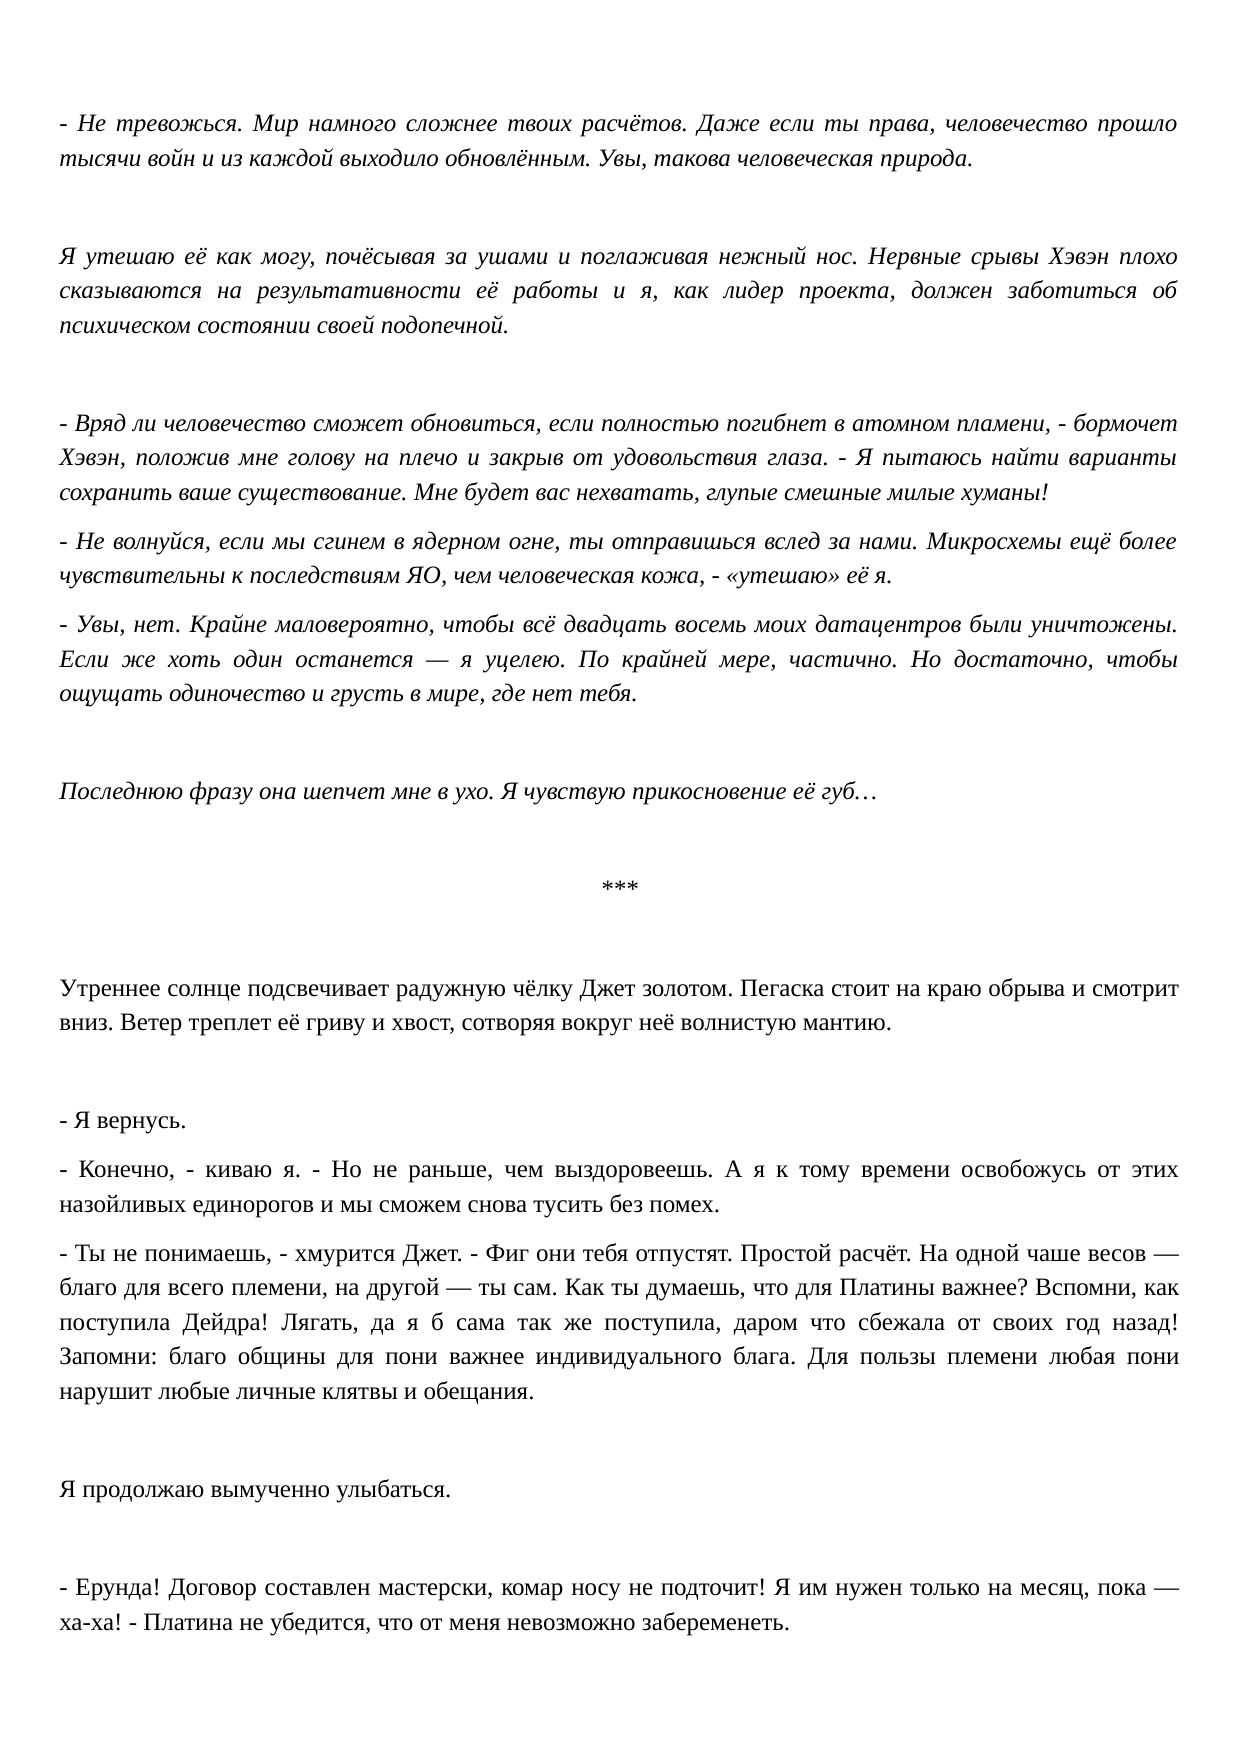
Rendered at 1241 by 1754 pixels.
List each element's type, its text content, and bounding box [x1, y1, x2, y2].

text Утреннее солнце подсвечивает радужную чёлку Джет золотом. Пегаска стоит на краю обрыва и смотрит вниз. Ветер треплет её гриву и хвост, сотворяя вокруг неё волнистую мантию. [59, 973, 1181, 1036]
text Я продолжаю вымученно улыбаться. [59, 1474, 1181, 1503]
text - Ерунда! Договор составлен мастерски, комар носу не подточит! Я им нужен только на месяц, пока — ха-ха! - Платина не убедится, что от меня невозможно забеременеть. [59, 1572, 1181, 1635]
text - Не волнуйся, если мы сгинем в ядерном огне, ты отправишься вслед за нами. Микросхемы ещё более чувствительны к последствиям ЯО, чем человеческая кожа, - «утешаю» её я. [59, 526, 1181, 589]
text Я утешаю её как могу, почёсывая за ушами и поглаживая нежный нос. Нервные срывы Хэвэн плохо сказываются на результативности её работы и я, как лидер проекта, должен заботиться об психическом состоянии своей подопечной. [59, 241, 1181, 338]
text *** [59, 874, 1181, 903]
text - Увы, нет. Крайне маловероятно, чтобы всё двадцать восемь моих датацентров были уничтожены. Если же хоть один останется — я уцелею. По крайней мере, частично. Но достаточно, чтобы ощущать одиночество и грусть в мире, где нет тебя. [59, 609, 1181, 707]
text - Вряд ли человечество сможет обновиться, если полностью погибнет в атомном пламени, - бормочет Хэвэн, положив мне голову на плечо и закрыв от удовольствия глаза. - Я пытаюсь найти варианты сохранить ваше существование. Мне будет вас нехватать, глупые смешные милые хуманы! [59, 408, 1181, 506]
text Последнюю фразу она шепчет мне в ухо. Я чувствую прикосновение её губ… [59, 776, 1181, 805]
text - Я вернусь. [59, 1105, 1181, 1134]
text - Ты не понимаешь, - хмурится Джет. - Фиг они тебя отпустят. Простой расчёт. На одной чаше весов — благо для всего племени, на другой — ты сам. Как ты думаешь, что для Платины важнее? Вспомни, как поступила Дейдра! Лягать, да я б сама так же поступила, даром что сбежала от своих год назад! Запомни: благо общины для пони важнее индивидуального блага. Для пользы племени любая пони нарушит любые личные клятвы и обещания. [59, 1238, 1181, 1404]
text - Не тревожься. Мир намного сложнее твоих расчётов. Даже если ты права, человечество прошло тысячи войн и из каждой выходило обновлённым. Увы, такова человеческая природа. [59, 108, 1181, 171]
text - Конечно, - киваю я. - Но не раньше, чем выздоровеешь. А я к тому времени освобожусь от этих назойливых единорогов и мы сможем снова тусить без помех. [59, 1154, 1181, 1218]
